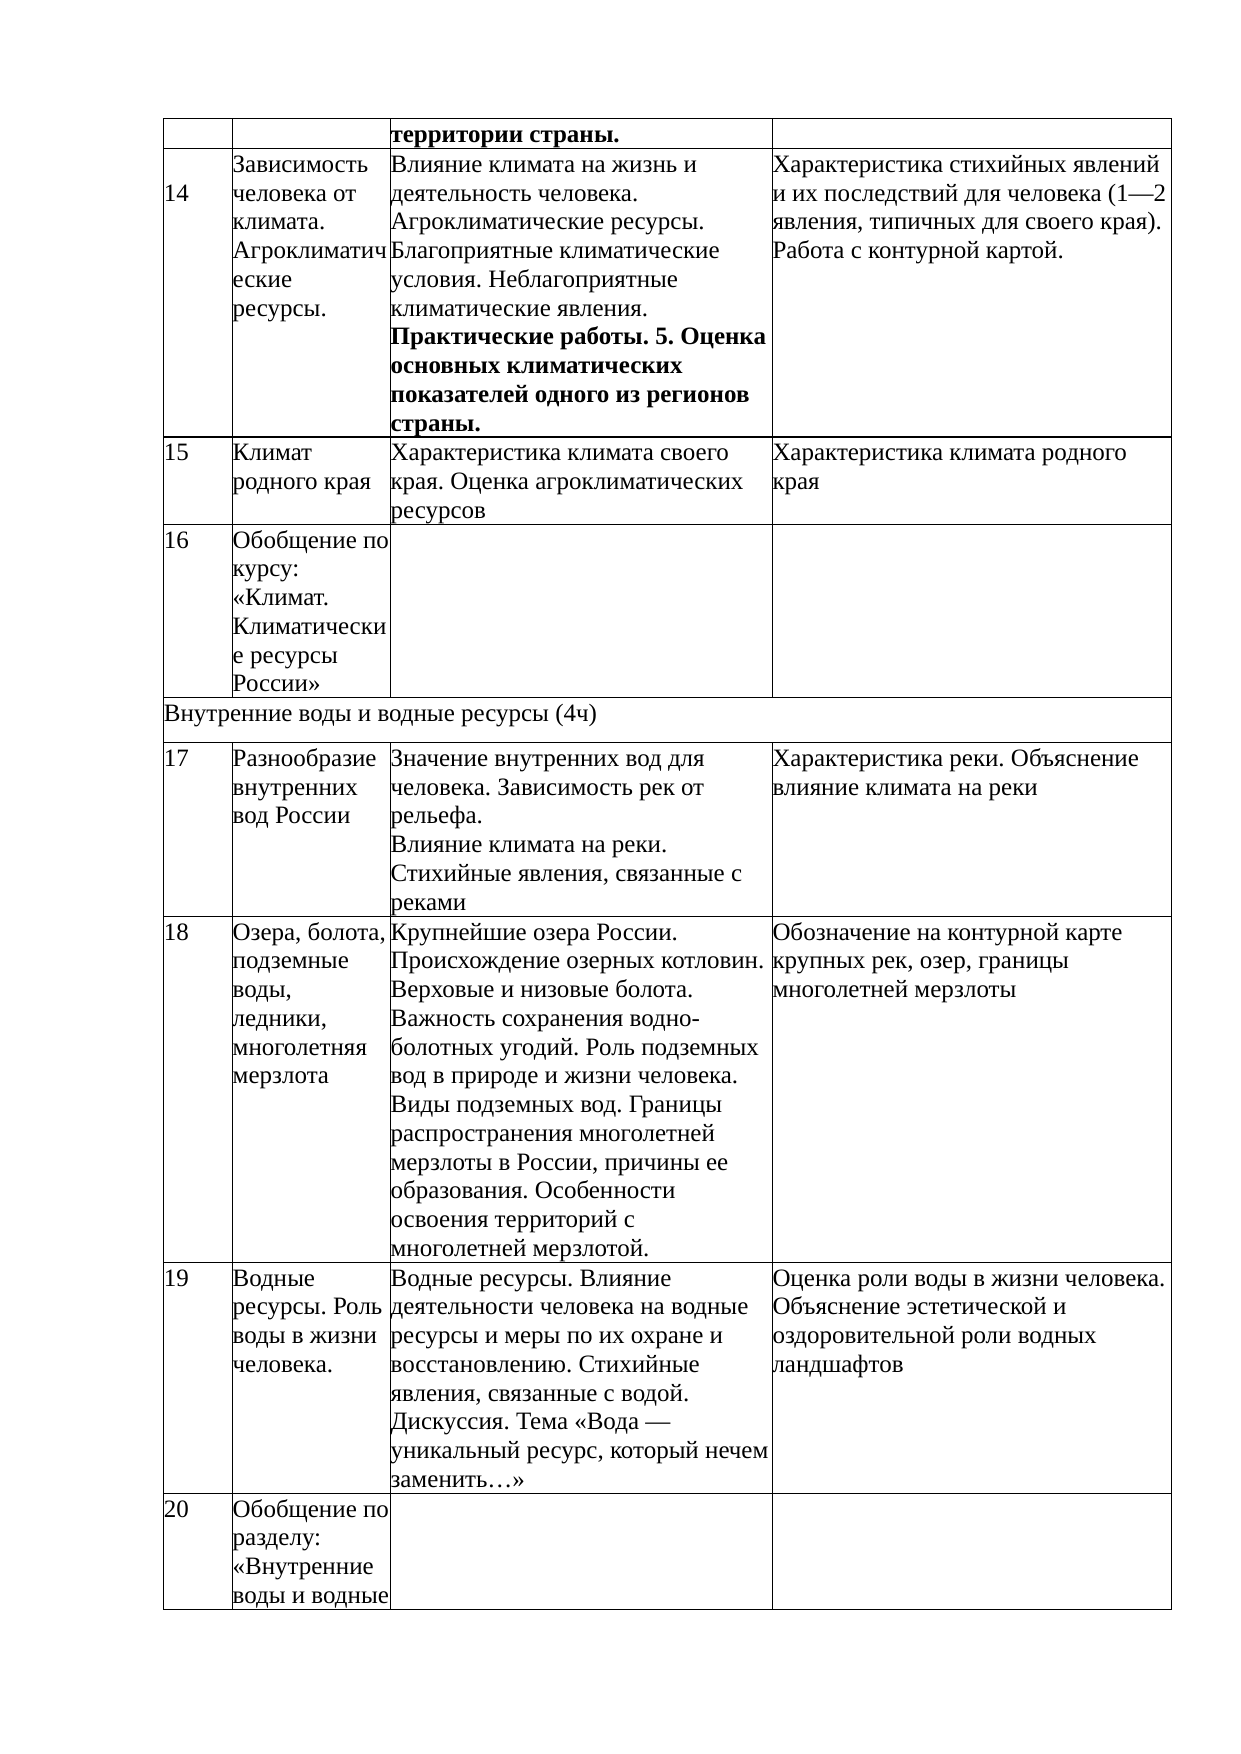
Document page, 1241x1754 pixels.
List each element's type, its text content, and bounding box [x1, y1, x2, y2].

table_cell Климат родного края [233, 438, 390, 524]
table_cell 15 [164, 438, 232, 524]
table_cell Обозначение на контурной карте крупных рек, озер, границы многолетней мерзлоты [773, 917, 1171, 1262]
table_cell Характеристика климата родного края [773, 438, 1171, 524]
table_cell 14 [164, 149, 232, 436]
table_cell [773, 525, 1171, 697]
table_cell [164, 119, 232, 148]
table_cell Обобщение по курсу: «Климат. Климатические ресурсы России» [233, 525, 390, 697]
table_cell Водные ресурсы. Влияние деятельности человека на водные ресурсы и меры по их охране и восстановлению. Стихийные явления, связанные с водой. Дискуссия. Тема «Вода — уникальный ресурс, который нечем заменить…» [391, 1263, 772, 1493]
table_cell [773, 119, 1171, 148]
table_cell Обобщение по разделу: «Внутренние воды и водные [233, 1494, 390, 1609]
table_cell [773, 1494, 1171, 1609]
table_cell Озера, болота, подземные воды, ледники, многолетняя мерзлота [233, 917, 390, 1262]
table_cell территории страны. [391, 119, 772, 148]
table_cell 19 [164, 1263, 232, 1493]
table_cell Оценка роли воды в жизни человека. Объяснение эстетической и оздоровительной роли водных ландшафтов [773, 1263, 1171, 1493]
table_cell Зависимость человека от климата. Агроклиматические ресурсы. [233, 149, 390, 436]
table_cell Характеристика стихийных явлений и их последствий для человека (1—2 явления, типичных для своего края). Работа с контурной картой. [773, 149, 1171, 436]
table_cell Значение внутренних вод для человека. Зависимость рек от рельефа. Влияние климата на реки. Стихийные явления, связанные с реками [391, 743, 772, 916]
table_cell Разнообразие внутренних вод России [233, 743, 390, 916]
table_cell 16 [164, 525, 232, 697]
table_cell 18 [164, 917, 232, 1262]
table_cell Влияние климата на жизнь и деятельность человека. Агроклиматические ресурсы. Благоприятные климатические условия. Неблагоприятные климатические явления. Практические работы. 5. Оценка основных климатических показателей одного из регионов страны. [391, 149, 772, 436]
table_cell Характеристика климата своего края. Оценка агроклиматических ресурсов [391, 438, 772, 524]
table_cell [233, 119, 390, 148]
table_cell 20 [164, 1494, 232, 1609]
table_cell [391, 525, 772, 697]
table_cell Внутренние воды и водные ресурсы (4ч) [164, 698, 1171, 742]
table_cell Характеристика реки. Объяснение влияние климата на реки [773, 743, 1171, 916]
table_cell Водные ресурсы. Роль воды в жизни человека. [233, 1263, 390, 1493]
table_cell [391, 1494, 772, 1609]
table_cell 17 [164, 743, 232, 916]
table_cell Крупнейшие озера России. Происхождение озерных котловин. Верховые и низовые болота. Важность сохранения водно-болотных угодий. Роль подземных вод в природе и жизни человека. Виды подземных вод. Границы распространения многолетней мерзлоты в России, причины ее образования. Особенности освоения территорий с многолетней мерзлотой. [391, 917, 772, 1262]
